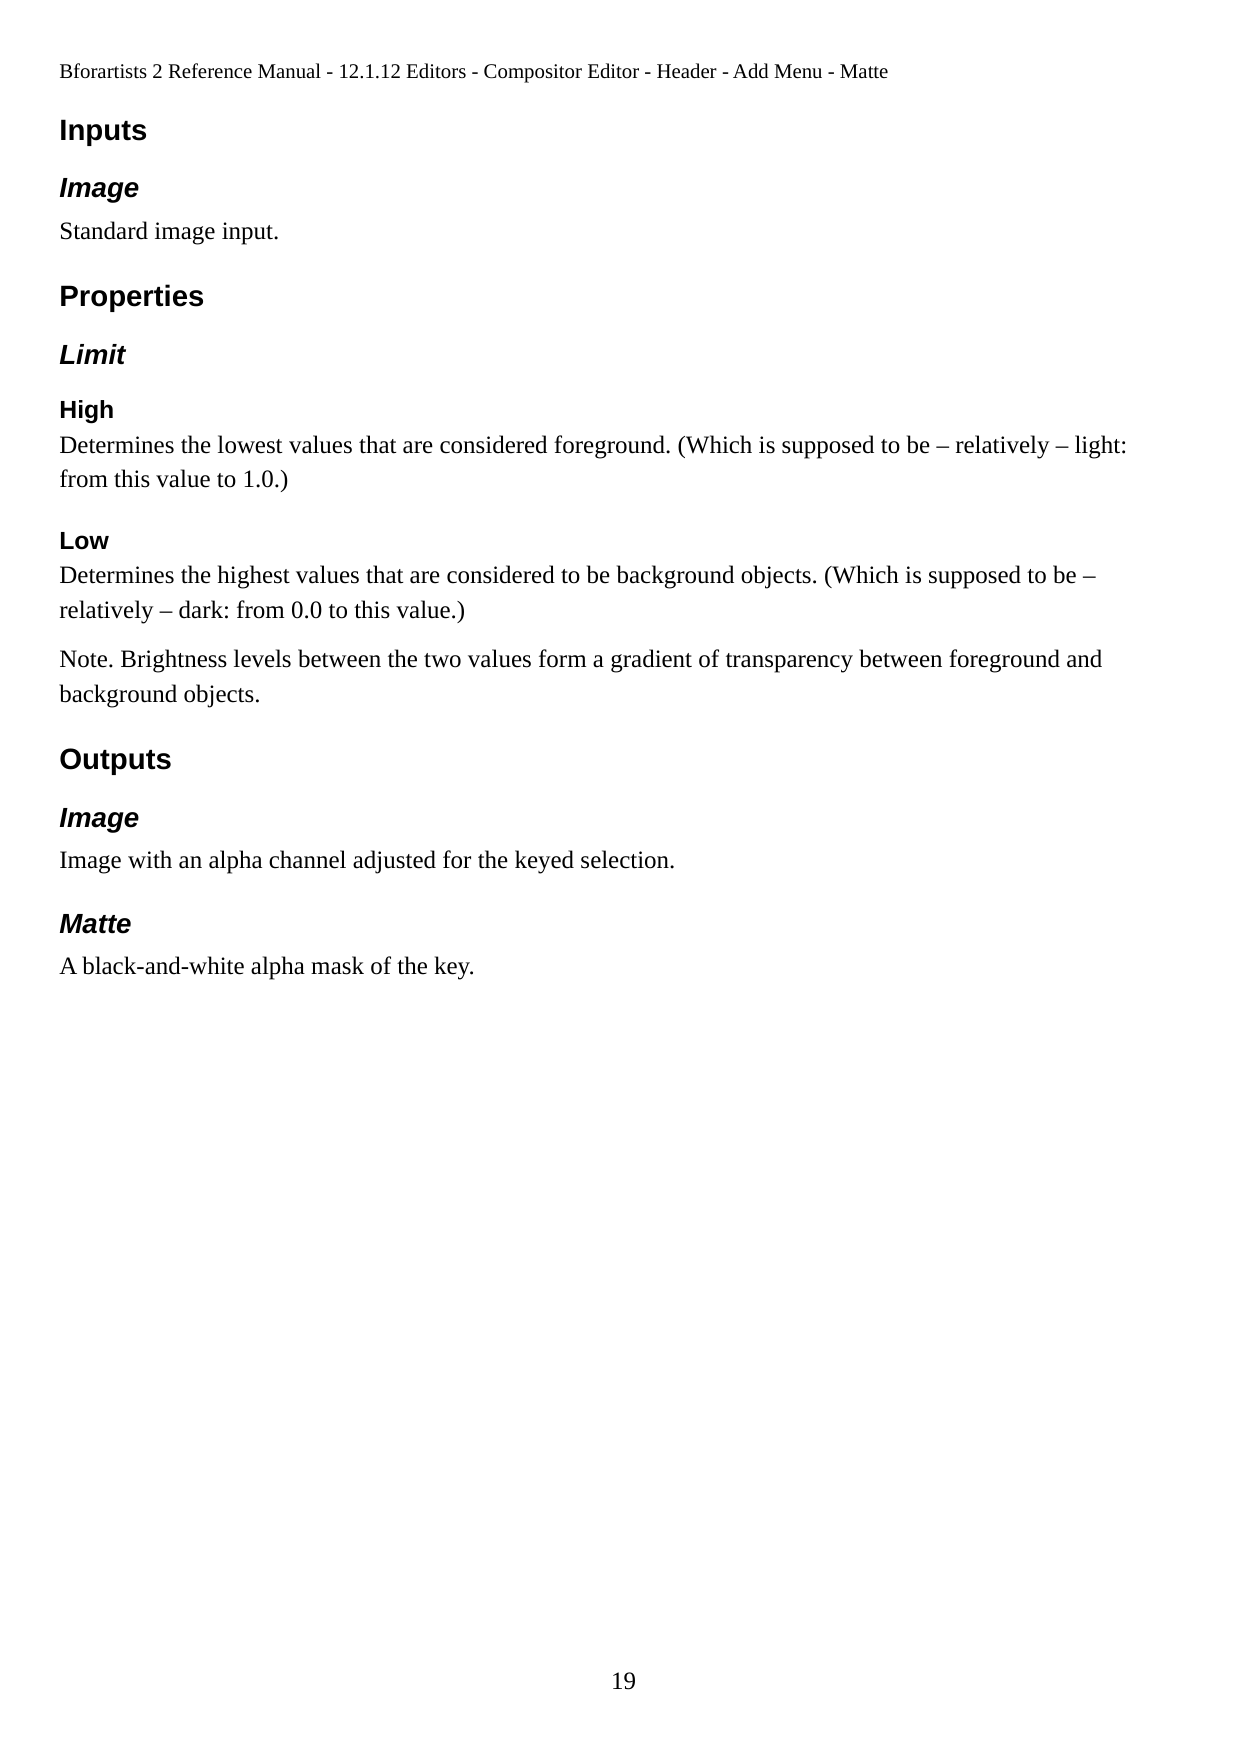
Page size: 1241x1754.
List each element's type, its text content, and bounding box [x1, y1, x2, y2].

text A black-and-white alpha mask of the key. [59, 951, 1181, 980]
subtitle Properties [59, 279, 1181, 313]
subtitle Image [59, 171, 1181, 203]
subtitle High [59, 395, 1181, 423]
text Standard image input. [59, 216, 1181, 244]
subtitle Inputs [59, 113, 1181, 146]
subtitle Image [59, 801, 1181, 833]
subtitle Limit [59, 338, 1181, 370]
text Determines the lowest values that are considered foreground. (Which is supposed to be – relatively – light: from this value to 1.0.) [59, 430, 1181, 493]
text Note. Brightness levels between the two values form a gradient of transparency between foreground and background objects. [59, 644, 1181, 707]
subtitle Outputs [59, 742, 1181, 776]
subtitle Low [59, 526, 1181, 554]
subtitle Matte [59, 907, 1181, 939]
text Determines the highest values that are considered to be background objects. (Which is supposed to be – relatively – dark: from 0.0 to this value.) [59, 561, 1181, 624]
text Image with an alpha channel adjusted for the keyed selection. [59, 845, 1181, 874]
